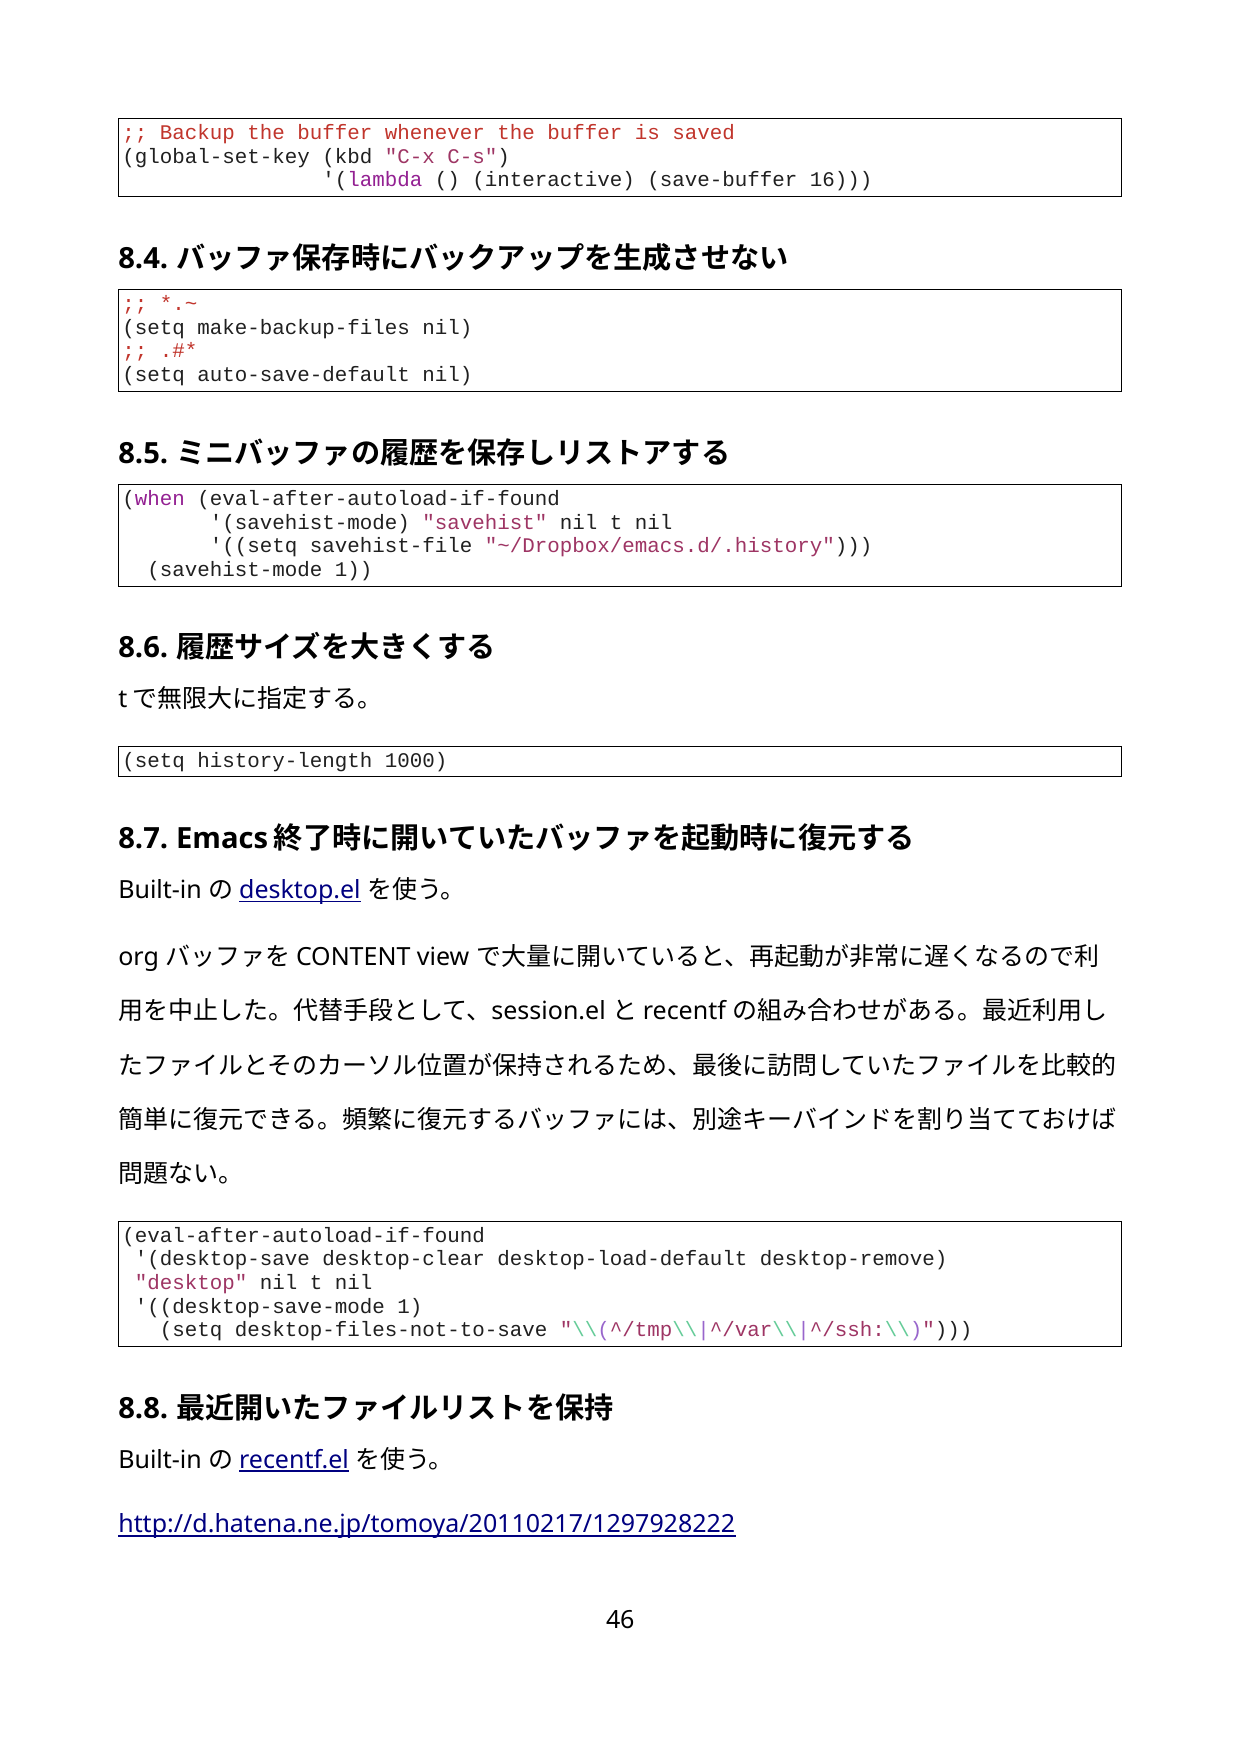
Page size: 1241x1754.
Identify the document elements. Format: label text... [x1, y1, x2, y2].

subtitle バッファ保存時にバックアップを生成させない [118, 234, 1122, 277]
subtitle 最近開いたファイルリストを保持 [118, 1384, 1122, 1427]
text (setq desktop-files-not-to-save "\\(^/tmp\\|^/var\\|^/ssh:\\)"))) [119, 1315, 1121, 1346]
text (eval-after-autoload-if-found [119, 1222, 1121, 1244]
text ;; .#* [119, 337, 1121, 360]
text '(savehist-mode) "savehist" nil t nil [119, 508, 1121, 531]
text (global-set-key (kbd "C-x C-s") [119, 142, 1121, 165]
text '(lambda () (interactive) (save-buffer 16))) [119, 165, 1121, 196]
text ;; *.~ [119, 290, 1121, 313]
subtitle 履歴サイズを大きくする [118, 624, 1122, 666]
text org バッファを CONTENT view で大量に開いていると、再起動が非常に遅くなるので利用を中止した。代替手段として、session.el と recentf の組み合わせがある。最近利用したファイルとそのカーソル位置が保持されるため、最後に訪問していたファイルを比較的簡単に復元できる。頻繁に復元するバッファには、別途キーバインドを割り当てておけば問題ない。 [118, 936, 1122, 1190]
text '(desktop-save desktop-clear desktop-load-default desktop-remove) [119, 1244, 1121, 1268]
text tで無限大に指定する。 [118, 679, 1122, 715]
text "desktop" nil t nil [119, 1268, 1121, 1292]
subtitle ミニバッファの履歴を保存しリストアする [118, 429, 1122, 472]
text http://d.hatena.ne.jp/tomoya/20110217/1297928222 [118, 1506, 1122, 1540]
subtitle Emacs終了時に開いていたバッファを起動時に復元する [118, 815, 1122, 857]
text '((setq savehist-file "~/Dropbox/emacs.d/.history"))) [119, 531, 1121, 555]
text Built-in の recentf.el を使う。 [118, 1439, 1122, 1476]
text (savehist-mode 1)) [119, 555, 1121, 586]
text (setq history-length 1000) [119, 747, 1121, 776]
text (setq auto-save-default nil) [119, 360, 1121, 391]
text (setq make-backup-files nil) [119, 313, 1121, 337]
text (when (eval-after-autoload-if-found [119, 485, 1121, 508]
text ;; Backup the buffer whenever the buffer is saved [119, 119, 1121, 142]
text Built-in の desktop.el を使う。 [118, 869, 1122, 906]
text '((desktop-save-mode 1) [119, 1292, 1121, 1315]
